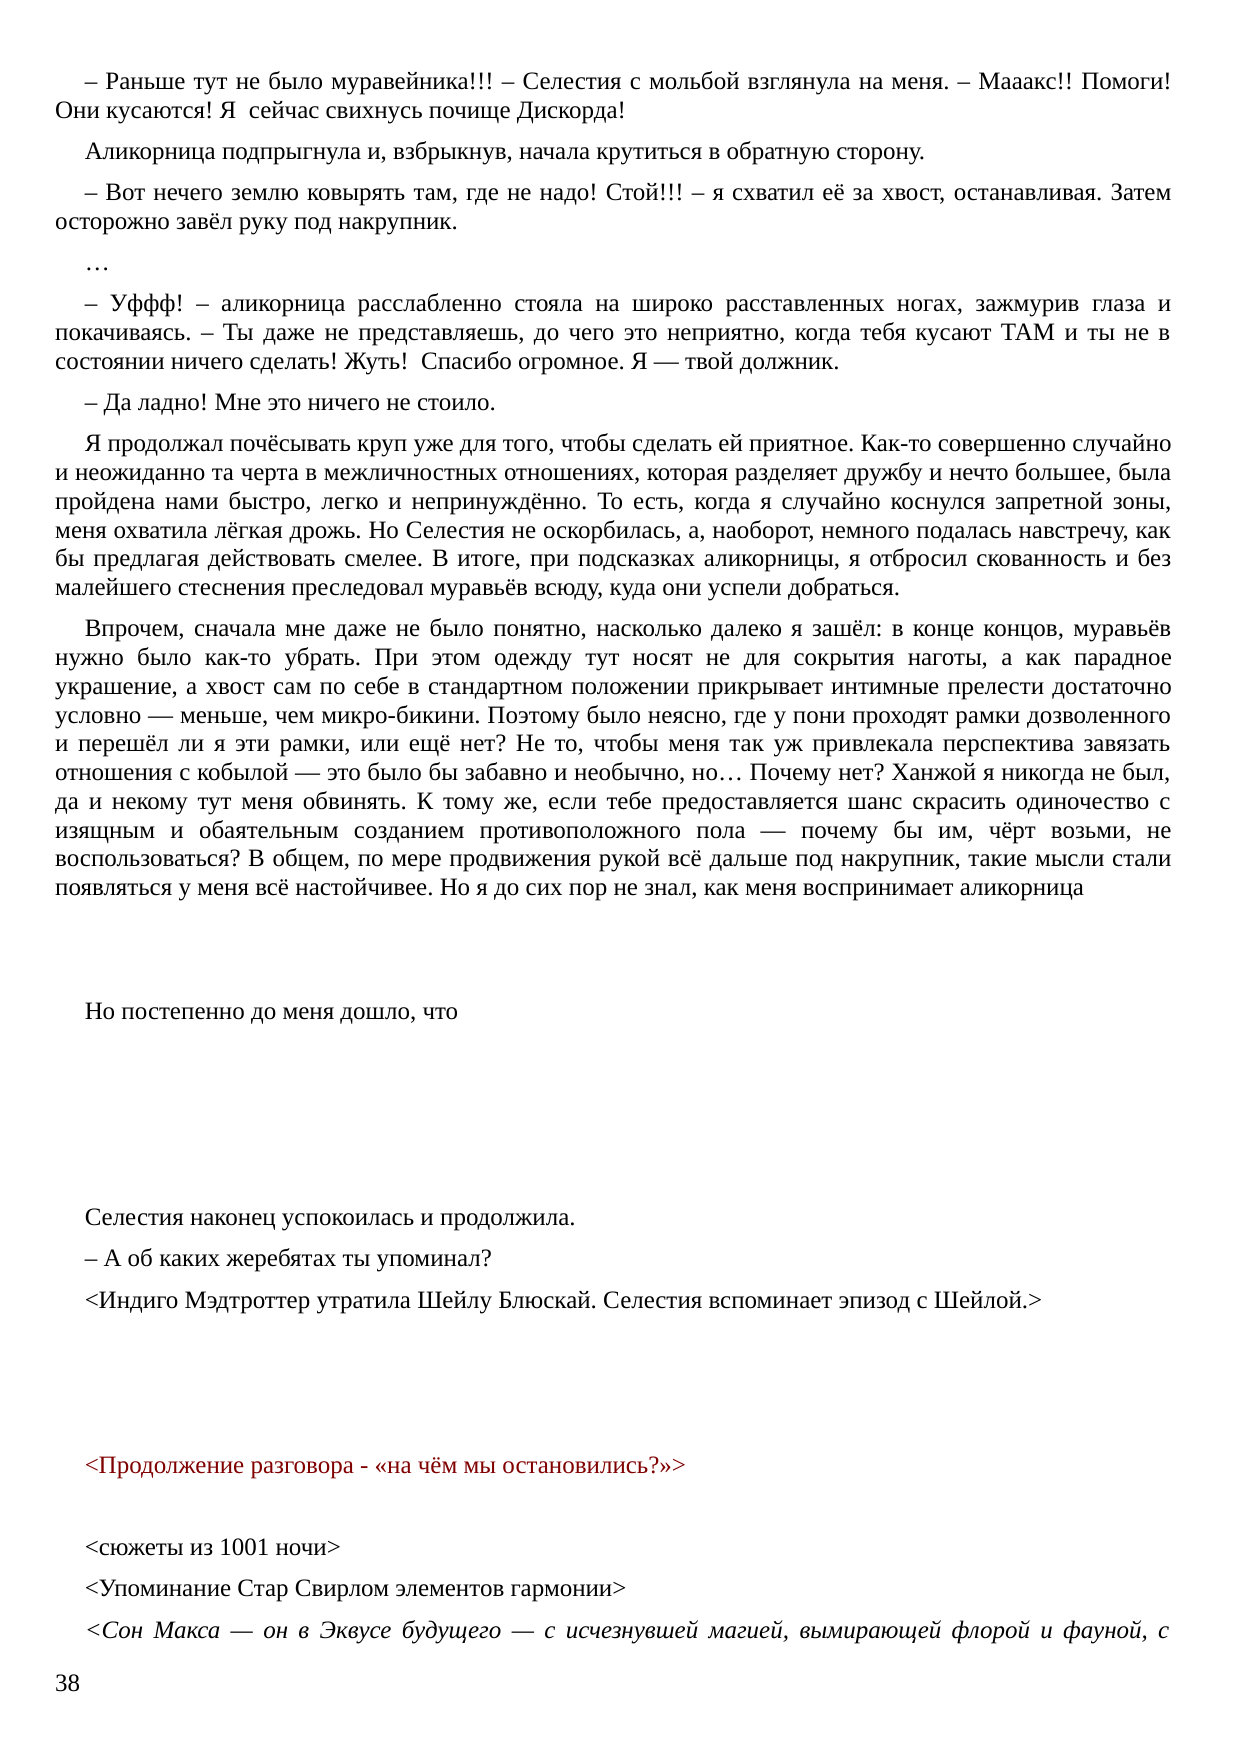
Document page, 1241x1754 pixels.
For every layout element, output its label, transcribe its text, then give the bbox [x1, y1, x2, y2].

text – А об каких жеребятах ты упоминал? [55, 1243, 1173, 1272]
text – Уффф! – аликорница расслабленно стояла на широко расставленных ногах, зажмурив глаза и покачиваясь. – Ты даже не представляешь, до чего это неприятно, когда тебя кусают ТАМ и ты не в состоянии ничего сделать! Жуть! Спасибо огромное. Я — твой должник. [55, 288, 1173, 375]
text – Раньше тут не было муравейника!!! – Селестия с мольбой взглянула на меня. – Мааакс!! Помоги! Они кусаются! Я сейчас свихнусь почище Дискорда! [55, 66, 1173, 123]
text <Продолжение разговора - «на чём мы остановились?»> [55, 1450, 1173, 1478]
text Но постепенно до меня дошло, что [55, 996, 1173, 1025]
text – Вот нечего землю ковырять там, где не надо! Стой!!! – я схватил её за хвост, останавливая. Затем осторожно завёл руку под накрупник. [55, 177, 1173, 235]
text – Да ладно! Мне это ничего не стоило. [55, 387, 1173, 416]
text Впрочем, сначала мне даже не было понятно, насколько далеко я зашёл: в конце концов, муравьёв нужно было как-то убрать. При этом одежду тут носят не для сокрытия наготы, а как парадное украшение, а хвост сам по себе в стандартном положении прикрывает интимные прелести достаточно условно — меньше, чем микро-бикини. Поэтому было неясно, где у пони проходят рамки дозволенного и перешёл ли я эти рамки, или ещё нет? Не то, чтобы меня так уж привлекала перспектива завязать отношения с кобылой — это было бы забавно и необычно, но… Почему нет? Ханжой я никогда не был, да и некому тут меня обвинять. К тому же, если тебе предоставляется шанс скрасить одиночество с изящным и обаятельным созданием противоположного пола — почему бы им, чёрт возьми, не воспользоваться? В общем, по мере продвижения рукой всё дальше под накрупник, такие мысли стали появляться у меня всё настойчивее. Но я до сих пор не знал, как меня воспринимает аликорница [55, 613, 1173, 901]
text Селестия наконец успокоилась и продолжила. [55, 1202, 1173, 1231]
text <сюжеты из 1001 ночи> [55, 1532, 1173, 1561]
text … [55, 247, 1173, 276]
text <Сон Макса — он в Эквусе будущего — с исчезнувшей магией, вымирающей флорой и фауной, с [55, 1615, 1173, 1643]
text Аликорница подпрыгнула и, взбрыкнув, начала крутиться в обратную сторону. [55, 136, 1173, 165]
text <Индиго Мэдтроттер утратила Шейлу Блюскай. Селестия вспоминает эпизод с Шейлой.> [55, 1285, 1173, 1313]
text <Упоминание Стар Свирлом элементов гармонии> [55, 1573, 1173, 1602]
text Я продолжал почёсывать круп уже для того, чтобы сделать ей приятное. Как-то совершенно случайно и неожиданно та черта в межличностных отношениях, которая разделяет дружбу и нечто большее, была пройдена нами быстро, легко и непринуждённо. То есть, когда я случайно коснулся запретной зоны, меня охватила лёгкая дрожь. Но Селестия не оскорбилась, а, наоборот, немного подалась навстречу, как бы предлагая действовать смелее. В итоге, при подсказках аликорницы, я отбросил скованность и без малейшего стеснения преследовал муравьёв всюду, куда они успели добраться. [55, 428, 1173, 601]
